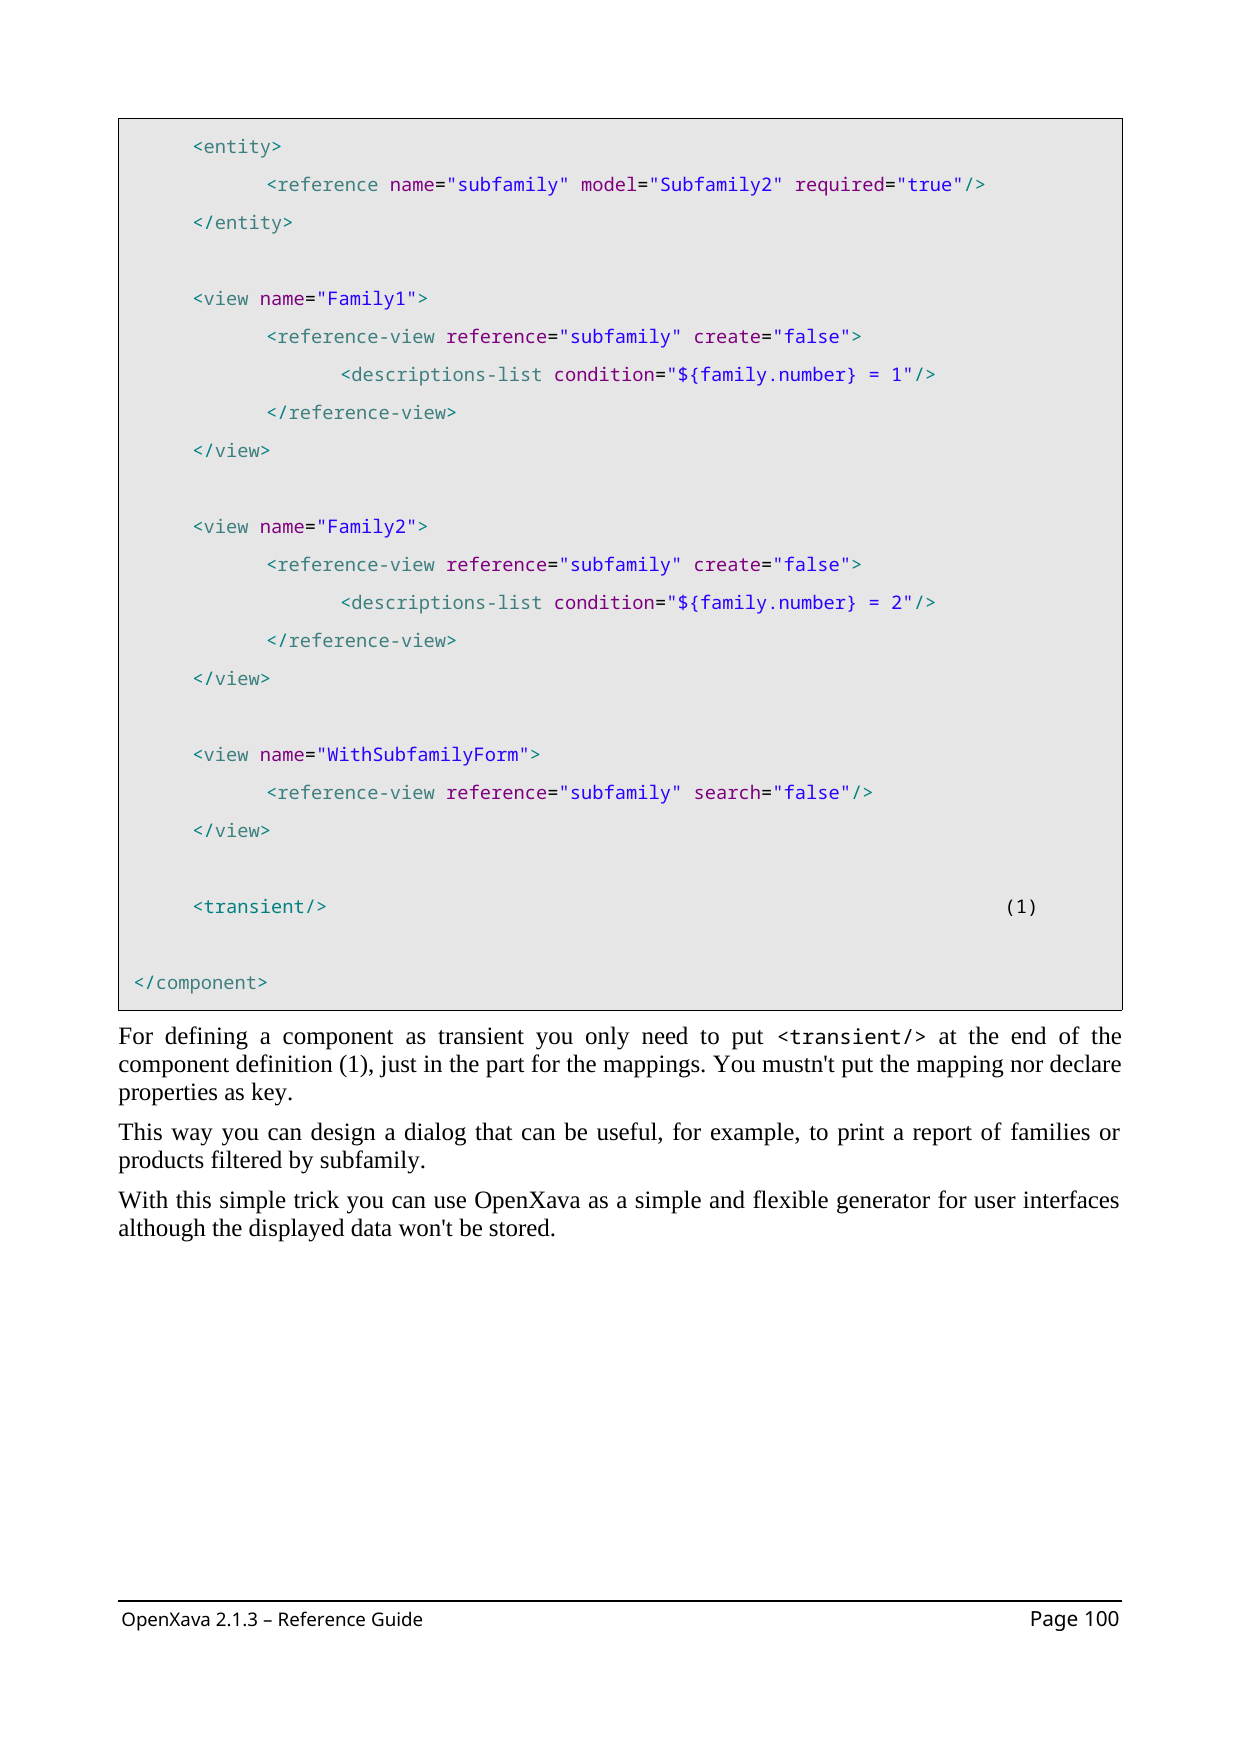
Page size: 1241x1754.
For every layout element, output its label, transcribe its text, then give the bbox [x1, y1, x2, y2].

text <view name="Family2"> [119, 498, 1122, 536]
text This way you can design a dialog that can be useful, for example, to print a report of families or products filtered by subfamily. [118, 1118, 1122, 1174]
text </component> [119, 954, 1122, 1010]
text </reference-view> [119, 612, 1122, 650]
text <transient/> (1) [119, 878, 1122, 917]
text For defining a component as transient you only need to put <transient/> at the end of the component definition (1), just in the part for the mappings. You mustn't put the mapping nor declare properties as key. [118, 1022, 1122, 1106]
text </reference-view> [119, 384, 1122, 422]
text <view name="WithSubfamilyForm"> [119, 726, 1122, 764]
text <reference name="subfamily" model="Subfamily2" required="true"/> [119, 156, 1122, 194]
text </view> [119, 802, 1122, 841]
text <entity> [119, 119, 1122, 156]
text <reference-view reference="subfamily" search="false"/> [119, 764, 1122, 802]
text <reference-view reference="subfamily" create="false"> [119, 308, 1122, 346]
text </view> [119, 422, 1122, 460]
text </entity> [119, 194, 1122, 232]
text <descriptions-list condition="${family.number} = 2"/> [119, 574, 1122, 612]
text <view name="Family1"> [119, 270, 1122, 308]
text <reference-view reference="subfamily" create="false"> [119, 536, 1122, 574]
text </view> [119, 650, 1122, 688]
text With this simple trick you can use OpenXava as a simple and flexible generator for user interfaces although the displayed data won't be stored. [118, 1186, 1122, 1242]
text <descriptions-list condition="${family.number} = 1"/> [119, 346, 1122, 384]
